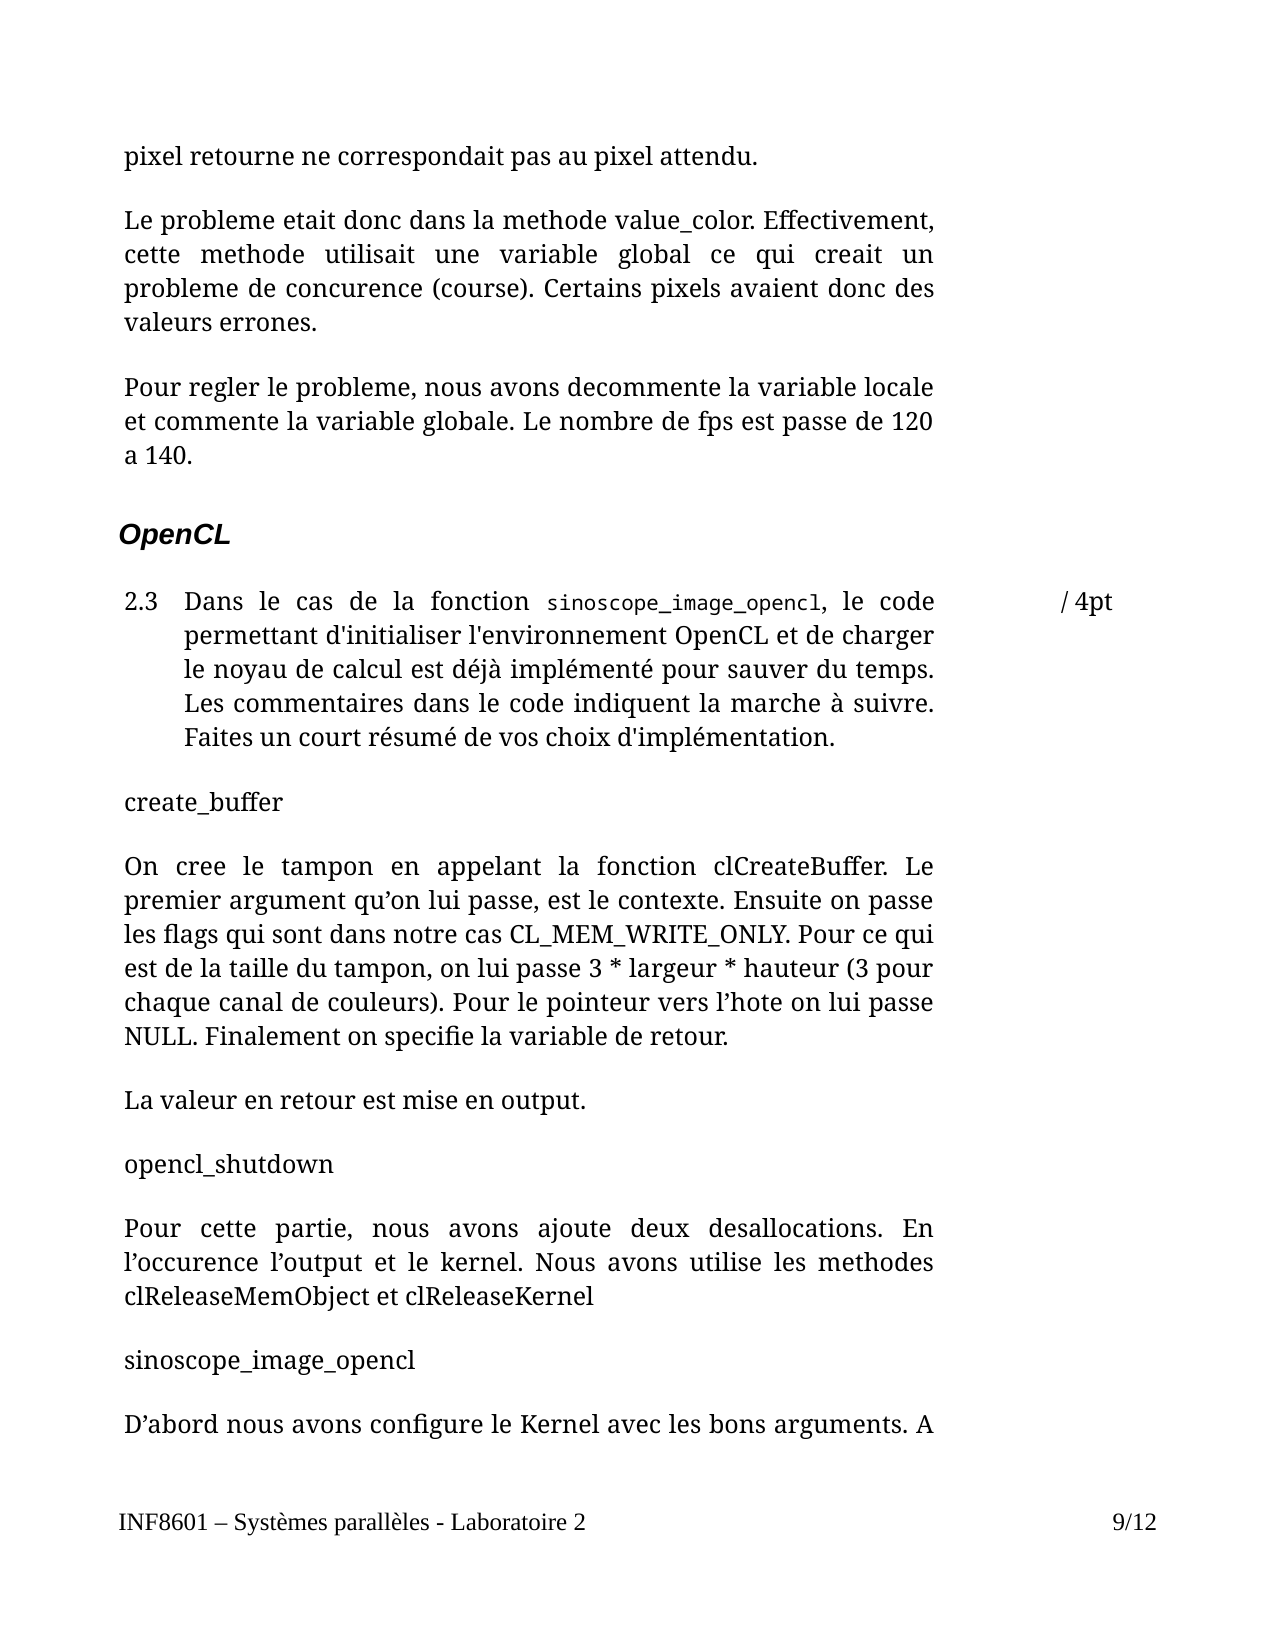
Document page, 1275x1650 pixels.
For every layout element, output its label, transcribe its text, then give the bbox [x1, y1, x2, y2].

table_header / 4pt [1049, 563, 1157, 1447]
table_header Dans le cas de la fonction sinoscope_image_opencl, le code permettant d'initialiser l'environnement OpenCL et de charger le noyau de calcul est déjà implémenté pour sauver du temps. Les commentaires dans le code indiquent la marche à suivre. Faites un court résumé de vos choix d'implémentation. create_buffer On cree le tampon en appelant la fonction clCreateBuffer. Le premier argument qu’on lui passe, est le contexte. Ensuite on passe les flags qui sont dans notre cas CL_MEM_WRITE_ONLY. Pour ce qui est de la taille du tampon, on lui passe 3 * largeur * hauteur (3 pour chaque canal de couleurs). Pour le pointeur vers l’hote on lui passe NULL. Finalement on specifie la variable de retour. La valeur en retour est mise en output. opencl_shutdown Pour cette partie, nous avons ajoute deux desallocations. En l’occurence l’output et le kernel. Nous avons utilise les methodes clReleaseMemObject et clReleaseKernel sinoscope_image_opencl D’abord nous avons configure le Kernel avec les bons arguments. A [118, 563, 941, 1447]
table_cell pixel retourne ne correspondait pas au pixel attendu. Le probleme etait donc dans la methode value_color. Effectivement, cette methode utilisait une variable global ce qui creait un probleme de concurence (course). Certains pixels avaient donc des valeurs errones. Pour regler le probleme, nous avons decommente la variable locale et commente la variable globale. Le nombre de fps est passe de 120 a 140. [118, 118, 941, 492]
table_header [941, 563, 1049, 1447]
table_cell [1049, 118, 1157, 492]
table_cell [941, 118, 1049, 492]
subtitle OpenCL [118, 517, 1157, 551]
